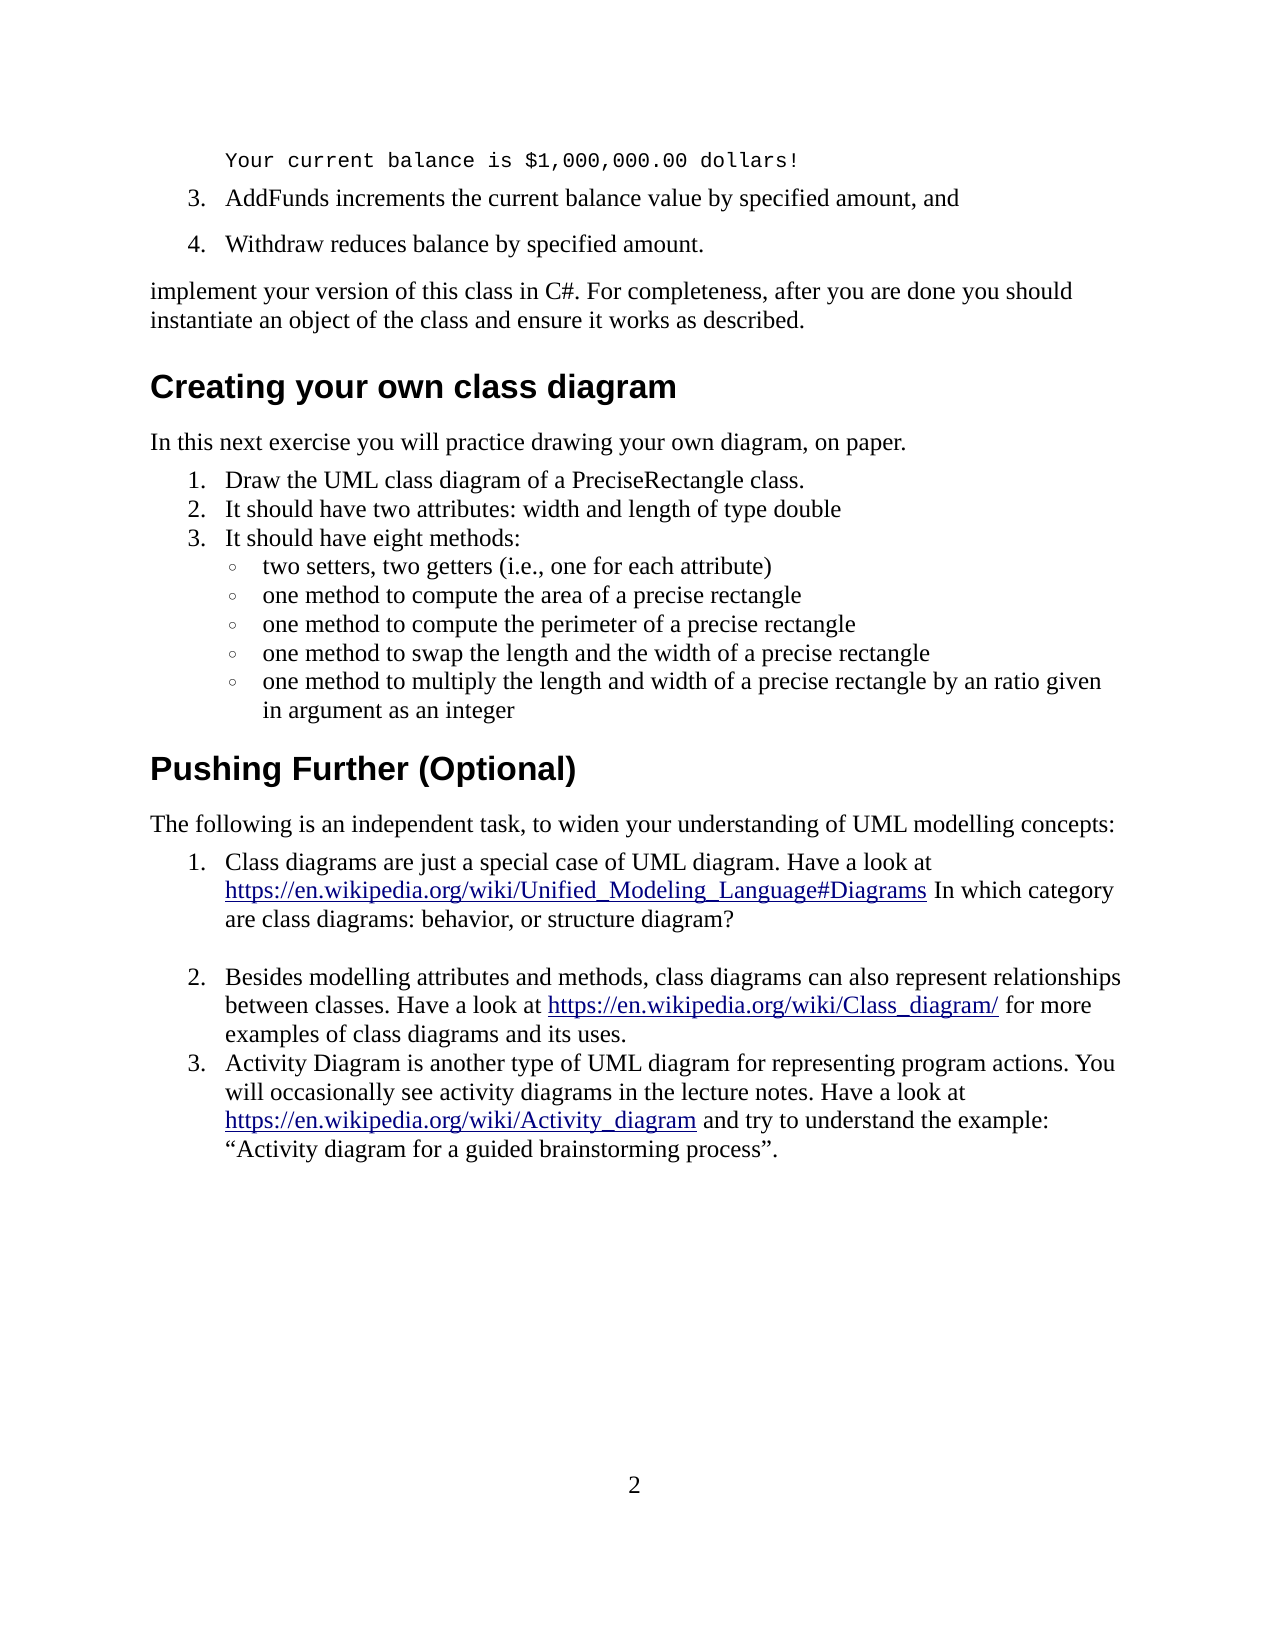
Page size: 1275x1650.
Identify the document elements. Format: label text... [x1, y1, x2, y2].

list one method to swap the length and the width of a precise rectangle [225, 638, 1125, 666]
list Draw the UML class diagram of a PreciseRectangle class. [187, 465, 1125, 494]
list Withdraw reduces balance by specified amount. [187, 229, 1125, 258]
text The following is an independent task, to widen your understanding of UML modelling concepts: [150, 809, 1125, 838]
text In this next exercise you will practice drawing your own diagram, on paper. [150, 427, 1125, 456]
list AddFunds increments the current balance value by specified amount, and [187, 183, 1125, 211]
list one method to compute the perimeter of a precise rectangle [225, 609, 1125, 638]
list two setters, two getters (i.e., one for each attribute) [225, 551, 1125, 580]
list one method to multiply the length and width of a precise rectangle by an ratio given in argument as an integer [225, 666, 1125, 724]
list Besides modelling attributes and methods, class diagrams can also represent relationships between classes. Have a look at https://en.wikipedia.org/wiki/Class_diagram/ for more examples of class diagrams and its uses. [187, 962, 1125, 1048]
text implement your version of this class in C#. For completeness, after you are done you should instantiate an object of the class and ensure it works as described. [150, 276, 1125, 333]
subtitle Creating your own class diagram [150, 367, 1125, 406]
list Class diagrams are just a special case of UML diagram. Have a look at https://en.wikipedia.org/wiki/Unified_Modeling_Language#Diagrams In which category are class diagrams: behavior, or structure diagram? [187, 847, 1125, 962]
list Activity Diagram is another type of UML diagram for representing program actions. You will occasionally see activity diagrams in the lecture notes. Have a look at https://en.wikipedia.org/wiki/Activity_diagram and try to understand the example: “Activity diagram for a guided brainstorming process”. [187, 1048, 1125, 1163]
list Your current balance is $1,000,000.00 dollars! [187, 150, 1125, 174]
list It should have two attributes: width and length of type double [187, 494, 1125, 523]
list It should have eight methods: [187, 523, 1125, 551]
subtitle Pushing Further (Optional) [150, 749, 1125, 788]
list one method to compute the area of a precise rectangle [225, 580, 1125, 609]
